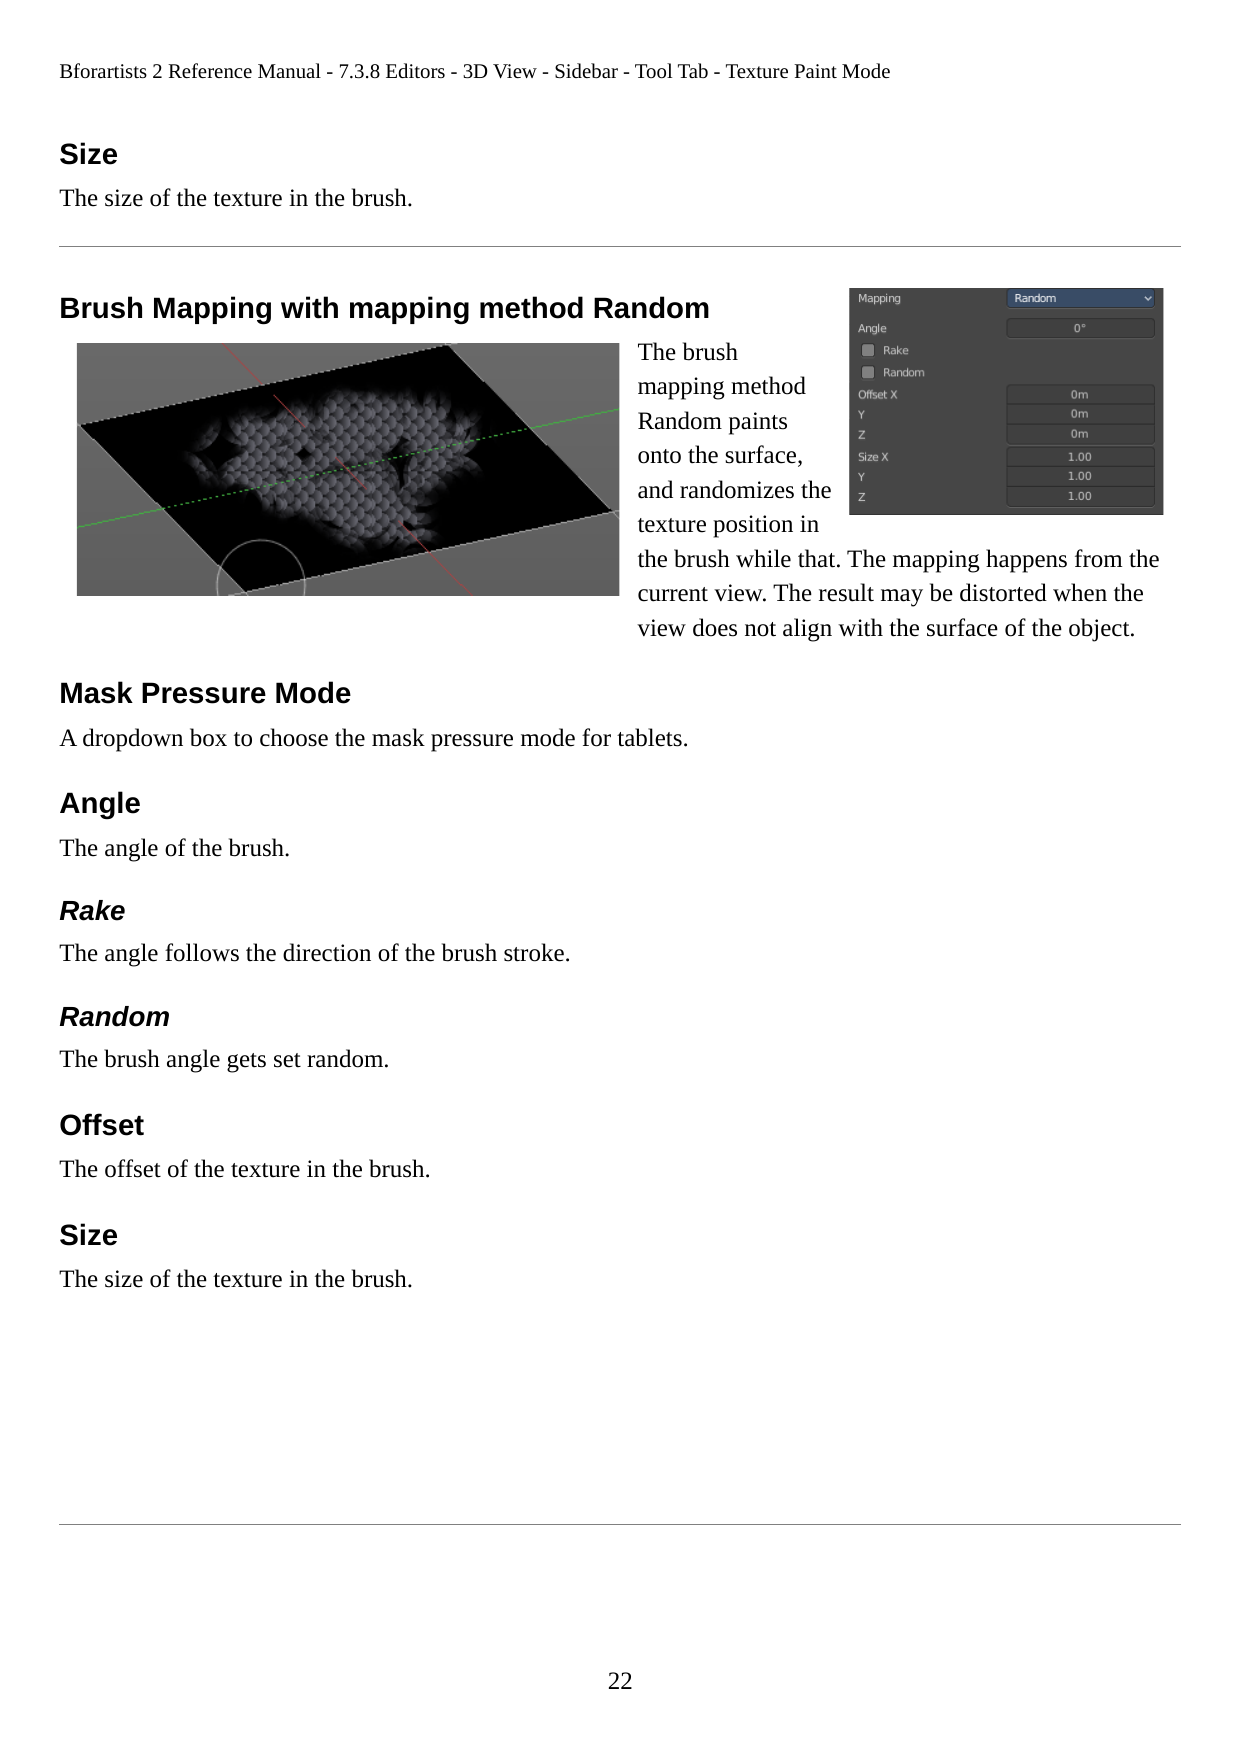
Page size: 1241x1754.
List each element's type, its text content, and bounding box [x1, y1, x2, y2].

picture [76, 343, 620, 596]
subtitle Rake [59, 894, 1181, 926]
picture [849, 288, 1164, 515]
text The offset of the texture in the brush. [59, 1154, 1181, 1183]
text A dropdown box to choose the mask pressure mode for tablets. [59, 723, 1181, 751]
subtitle Angle [59, 786, 1181, 820]
subtitle Size [59, 137, 1181, 170]
subtitle Offset [59, 1108, 1181, 1142]
text The angle of the brush. [59, 833, 1181, 861]
text The size of the texture in the brush. [59, 183, 1181, 212]
subtitle Brush Mapping with mapping method Random [59, 291, 849, 324]
text The angle follows the direction of the brush stroke. [59, 938, 1181, 967]
subtitle Size [59, 1218, 1181, 1252]
text The brush mapping method Random paints onto the surface, and randomizes the texture position in the brush while that. The mapping happens from the current view. The result may be distorted when the view does not align with the surface of the object. [59, 337, 1181, 642]
subtitle Mask Pressure Mode [59, 676, 1181, 710]
text The brush angle gets set random. [59, 1044, 1181, 1073]
text The size of the texture in the brush. [59, 1264, 1181, 1293]
subtitle Random [59, 1000, 1181, 1032]
